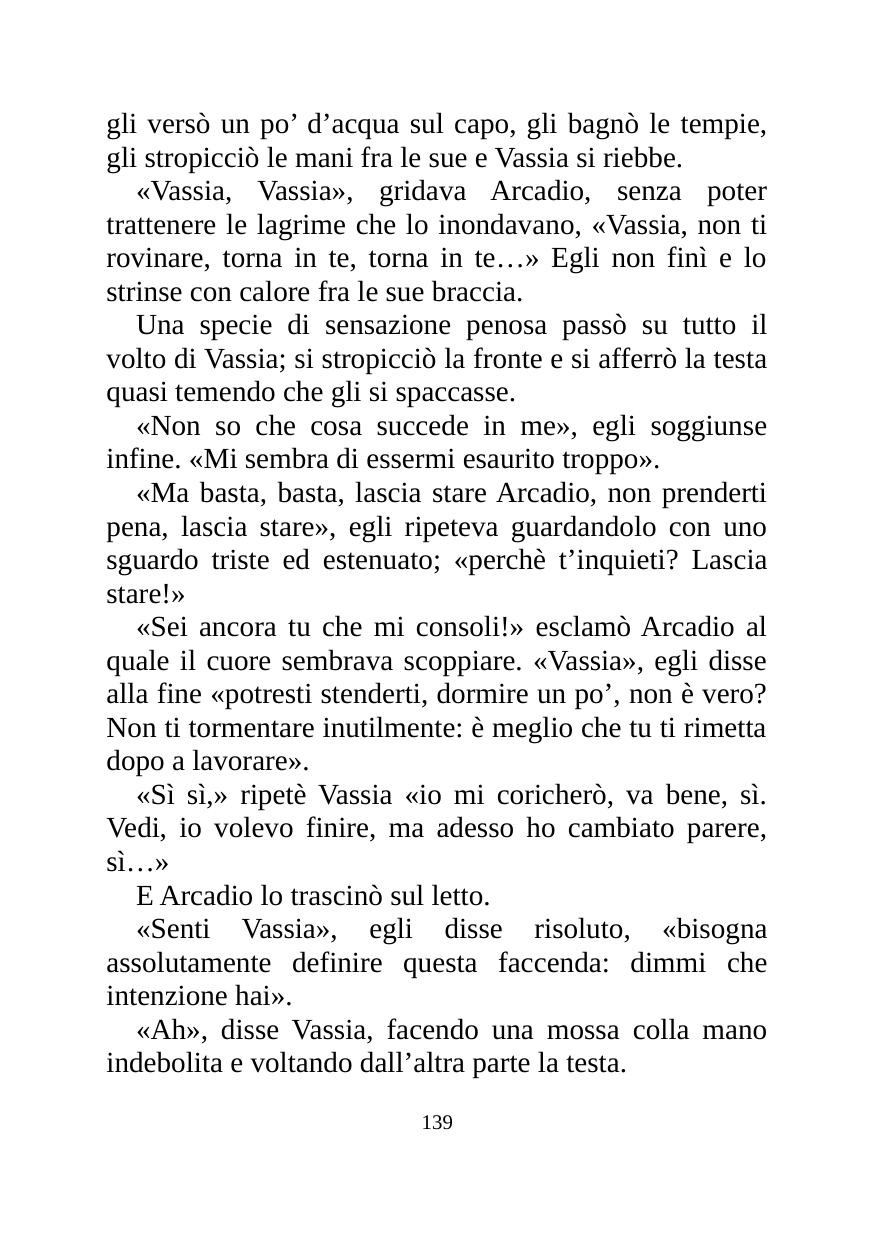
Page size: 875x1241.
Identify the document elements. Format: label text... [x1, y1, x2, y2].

text «Vassia, Vassia», gridava Arcadio, senza poter trattenere le lagrime che lo inondavano, «Vassia, non ti rovinare, torna in te, torna in te…» Egli non finì e lo strinse con calore fra le sue braccia. [106, 173, 768, 307]
text «Ah», disse Vassia, facendo una mossa colla mano indebolita e voltando dall’altra parte la testa. [106, 1012, 768, 1079]
text «Ma basta, basta, lascia stare Arcadio, non prenderti pena, lascia stare», egli ripeteva guardandolo con uno sguardo triste ed estenuato; «perchè t’inquieti? Lascia stare!» [106, 475, 768, 609]
text «Sei ancora tu che mi consoli!» esclamò Arcadio al quale il cuore sembrava scoppiare. «Vassia», egli disse alla fine «potresti stenderti, dormire un po’, non è vero? Non ti tormentare inutilmente: è meglio che tu ti rimetta dopo a lavorare». [106, 609, 768, 777]
text «Senti Vassia», egli disse risoluto, «bisogna assolutamente definire questa faccenda: dimmi che intenzione hai». [106, 911, 768, 1012]
text gli versò un po’ d’acqua sul capo, gli bagnò le tempie, gli stropicciò le mani fra le sue e Vassia si riebbe. [106, 106, 768, 173]
text Una specie di sensazione penosa passò su tutto il volto di Vassia; si stropicciò la fronte e si afferrò la testa quasi temendo che gli si spaccasse. [106, 307, 768, 408]
text «Sì sì,» ripetè Vassia «io mi coricherò, va bene, sì. Vedi, io volevo finire, ma adesso ho cambiato parere, sì…» [106, 777, 768, 878]
text «Non so che cosa succede in me», egli soggiunse infine. «Mi sembra di essermi esaurito troppo». [106, 408, 768, 475]
text E Arcadio lo trascinò sul letto. [106, 878, 768, 911]
